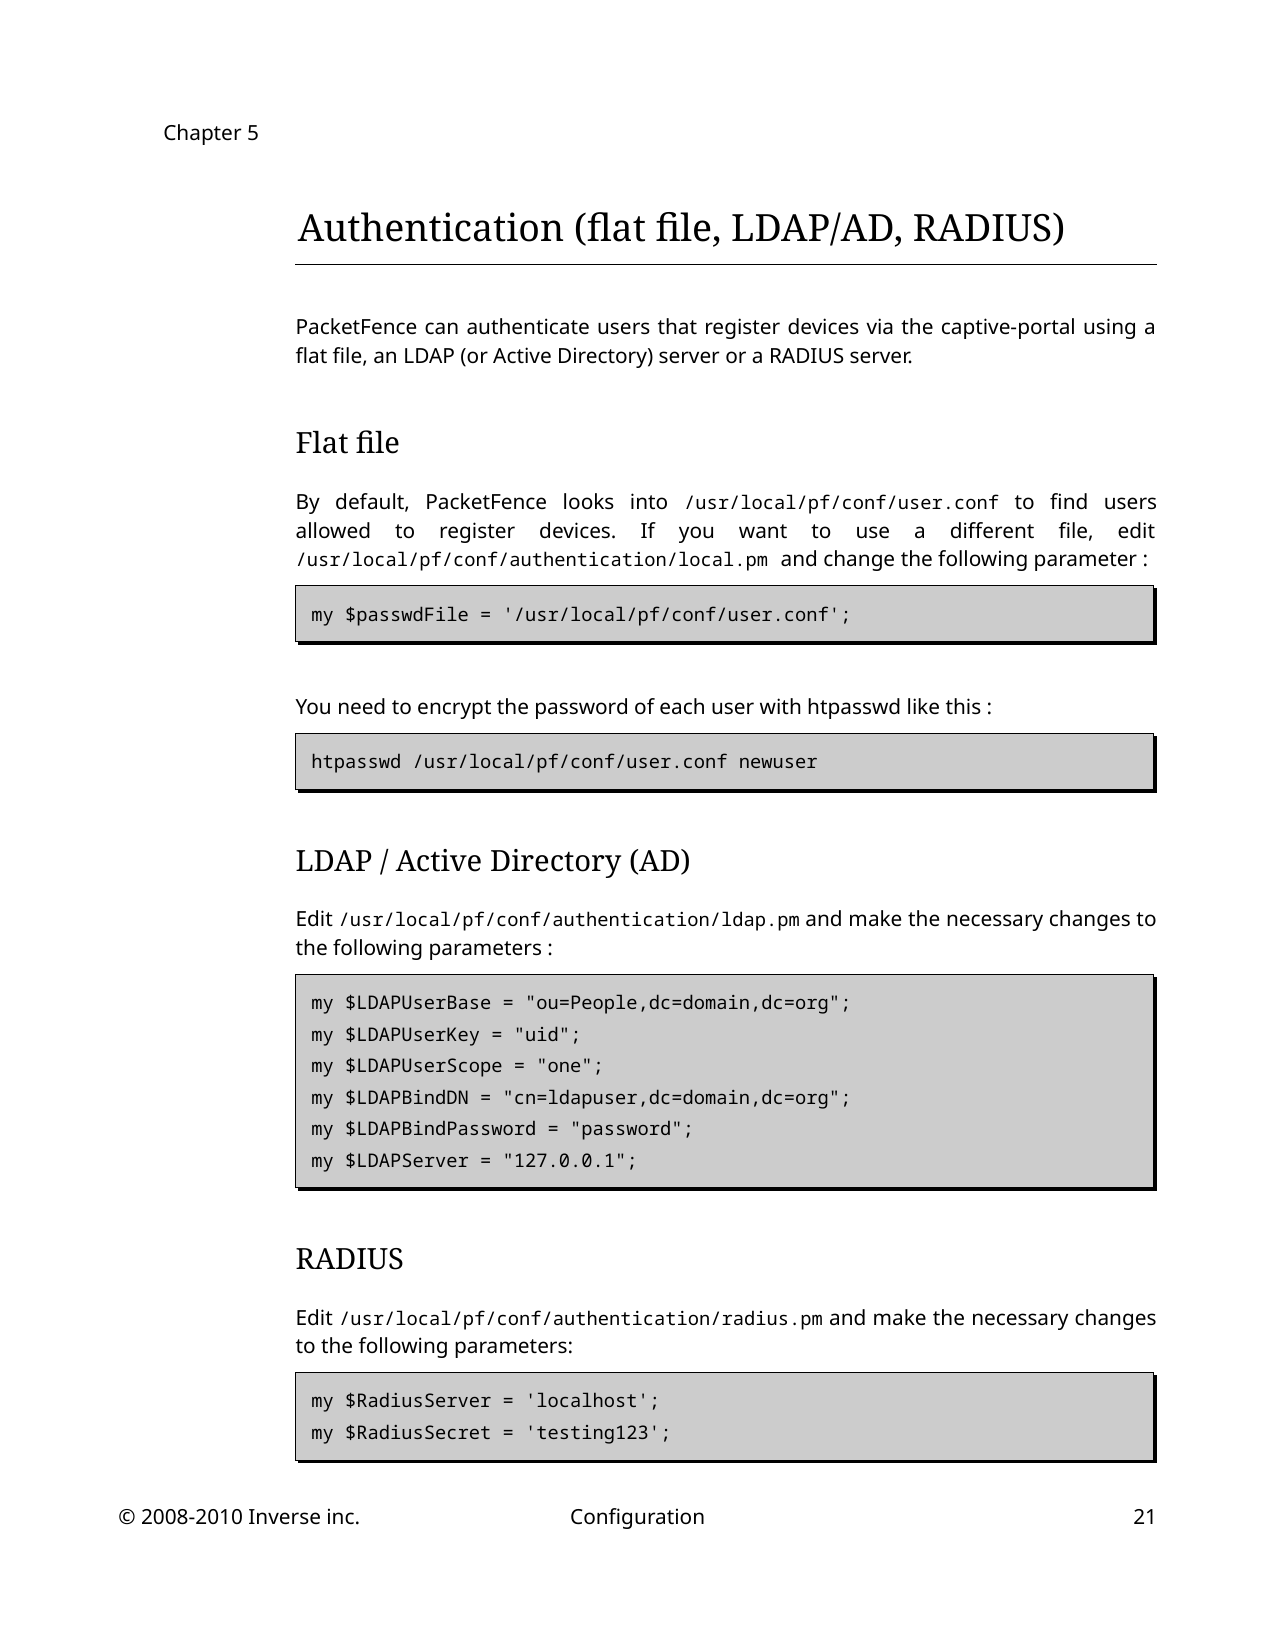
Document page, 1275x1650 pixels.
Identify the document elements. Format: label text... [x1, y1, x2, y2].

text my $LDAPServer = "127.0.0.1"; [296, 1131, 1153, 1187]
text htpasswd /usr/local/pf/conf/user.conf newuser [296, 734, 1153, 789]
subtitle Authentication (flat file, LDAP/AD, RADIUS) [295, 201, 1157, 264]
text Edit /usr/local/pf/conf/authentication/radius.pm and make the necessary changes to the following parameters: [295, 1303, 1157, 1359]
text PacketFence can authenticate users that register devices via the captive-portal using a flat file, an LDAP (or Active Directory) server or a RADIUS server. [295, 312, 1157, 369]
text my $LDAPUserScope = "one"; [296, 1037, 1153, 1068]
text my $LDAPUserBase = "ou=People,dc=domain,dc=org"; [296, 975, 1153, 1005]
text By default, PacketFence looks into /usr/local/pf/conf/user.conf to find users allowed to register devices. If you want to use a different file, edit /usr/local/pf/conf/authentication/local.pm and change the following parameter : [295, 487, 1157, 573]
subtitle LDAP / Active Directory (AD) [295, 840, 1157, 880]
text my $LDAPBindPassword = "password"; [296, 1100, 1153, 1131]
subtitle RADIUS [295, 1238, 1157, 1278]
text my $RadiusSecret = 'testing123'; [296, 1403, 1153, 1460]
text my $RadiusServer = 'localhost'; [296, 1373, 1153, 1403]
text my $LDAPUserKey = "uid"; [296, 1005, 1153, 1037]
text Edit /usr/local/pf/conf/authentication/ldap.pm and make the necessary changes to the following parameters : [295, 904, 1157, 961]
text my $LDAPBindDN = "cn=ldapuser,dc=domain,dc=org"; [296, 1068, 1153, 1100]
text my $passwdFile = '/usr/local/pf/conf/user.conf'; [296, 586, 1153, 641]
subtitle Flat file [295, 423, 1157, 462]
text You need to encrypt the password of each user with htpasswd like this : [295, 692, 1157, 721]
